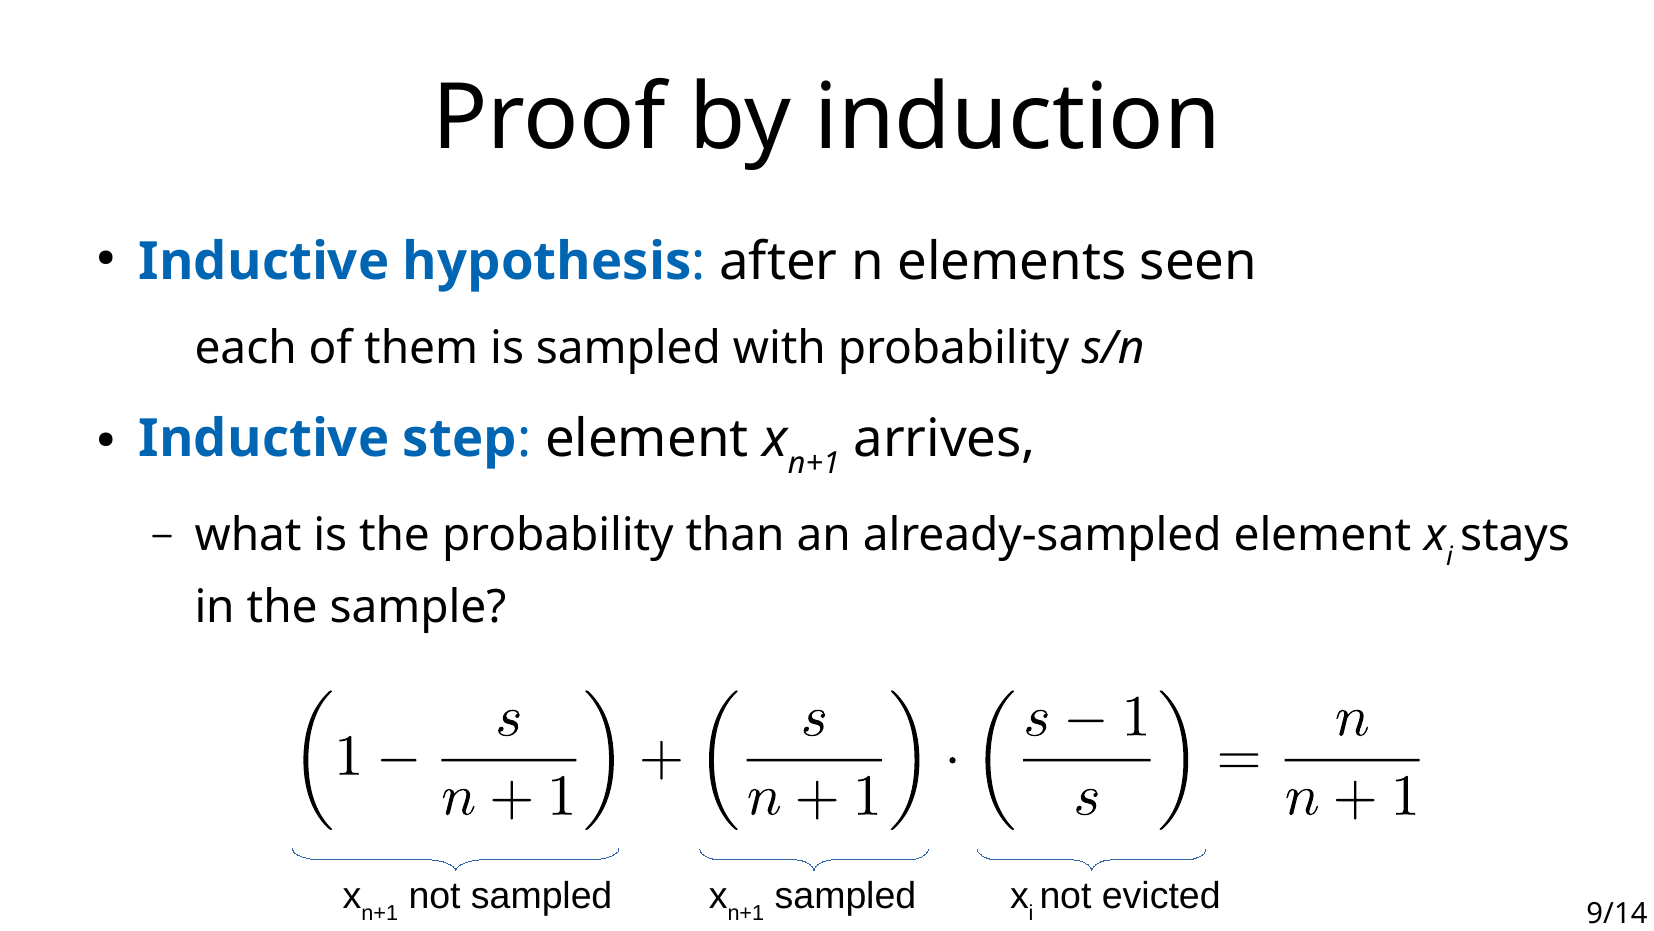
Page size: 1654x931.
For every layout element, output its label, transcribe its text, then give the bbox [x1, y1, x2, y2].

list Inductive hypothesis: after n elements seen each of them is sampled with probability s/n Inductive step: element xn+1 arrives, what is the probability than an already-sampled element xi stays in the sample? [82, 223, 1571, 638]
title Proof by induction [82, 1, 1571, 223]
text_box xi not evicted [995, 867, 1300, 931]
text_box [291, 690, 1420, 830]
text_box xn+1 not sampled [327, 867, 632, 931]
text_box xn+1 sampled [694, 867, 995, 931]
